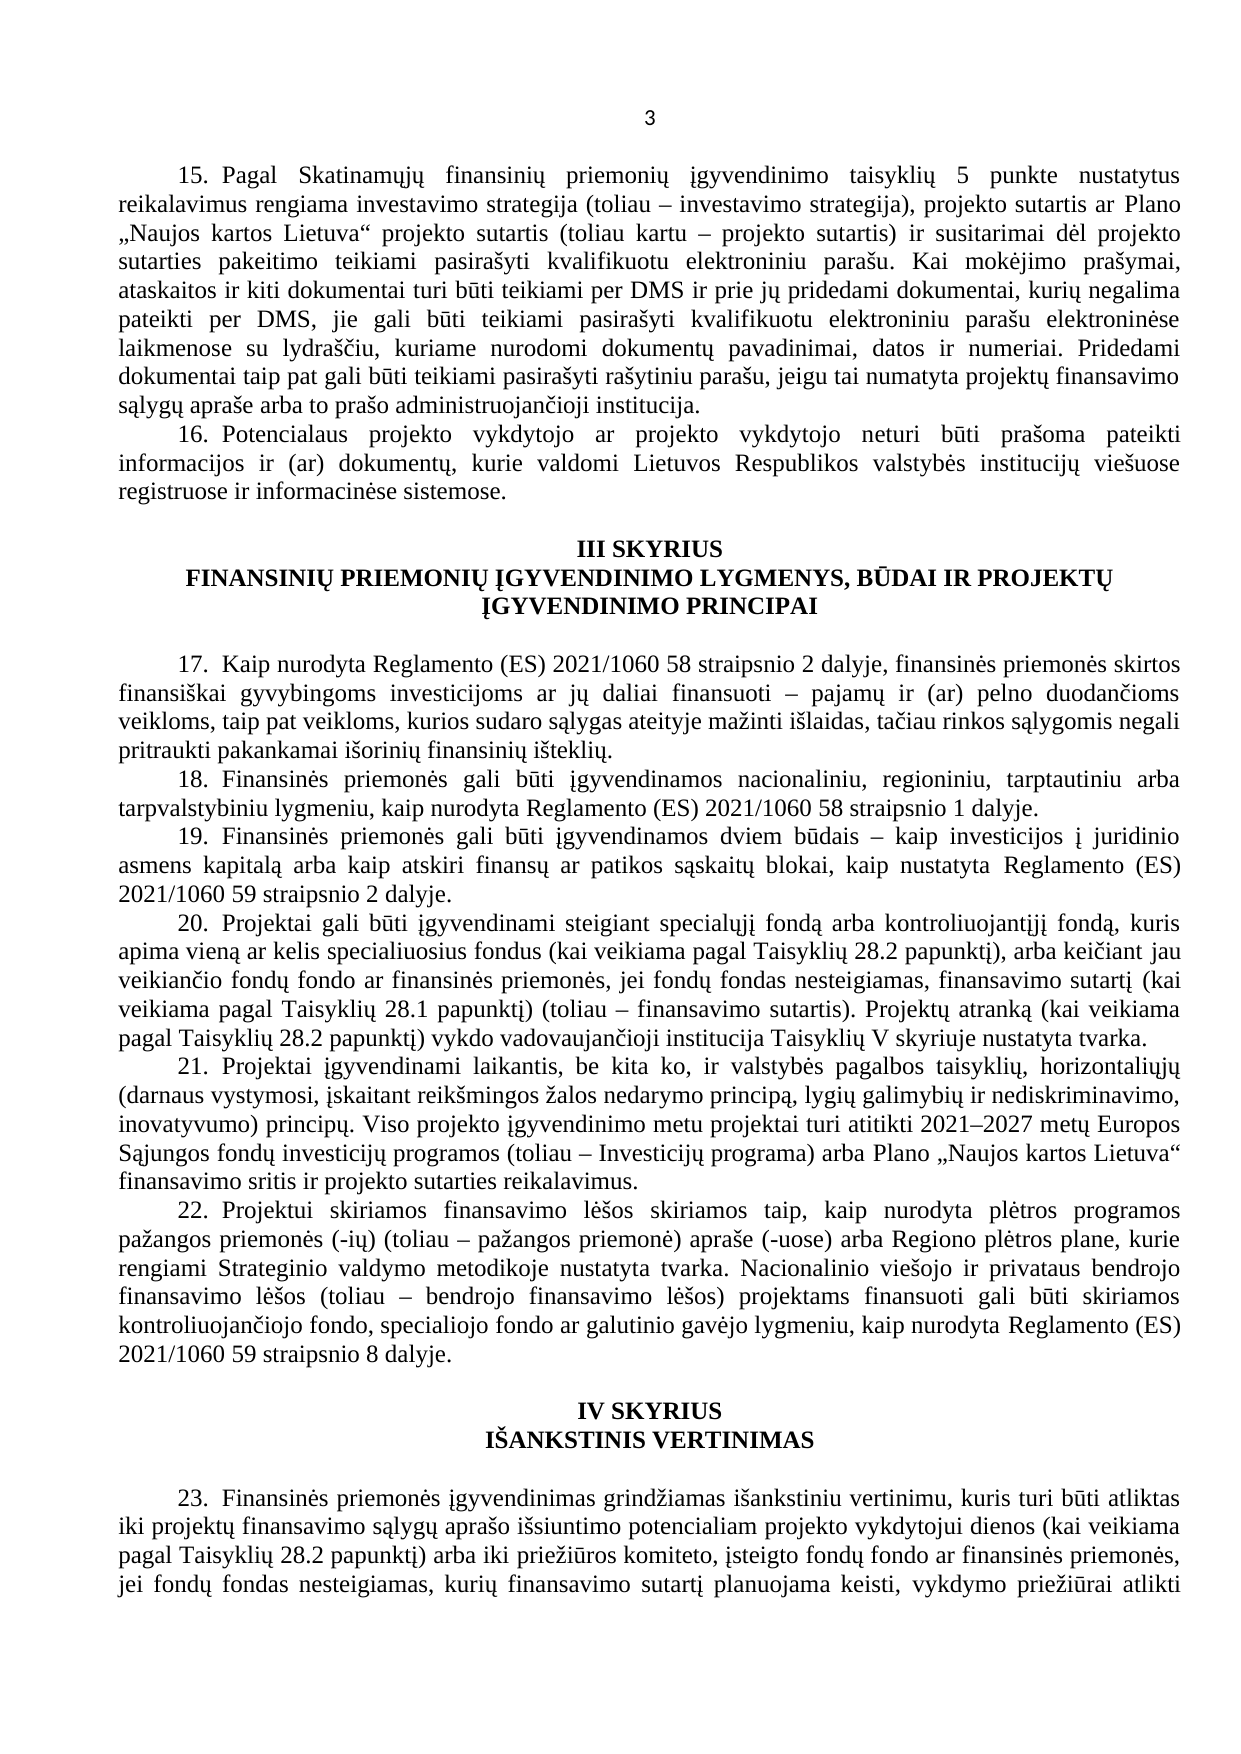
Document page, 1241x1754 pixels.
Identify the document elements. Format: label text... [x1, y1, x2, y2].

text 19. Finansinės priemonės gali būti įgyvendinamos dviem būdais – kaip investicijos į juridinio asmens kapitalą arba kaip atskiri finansų ar patikos sąskaitų blokai, kaip nustatyta Reglamento (ES) 2021/1060 59 straipsnio 2 dalyje. [118, 821, 1181, 908]
text 20. Projektai gali būti įgyvendinami steigiant specialųjį fondą arba kontroliuojantįjį fondą, kuris apima vieną ar kelis specialiuosius fondus (kai veikiama pagal Taisyklių 28.2 papunktį), arba keičiant jau veikiančio fondų fondo ar finansinės priemonės, jei fondų fondas nesteigiamas, finansavimo sutartį (kai veikiama pagal Taisyklių 28.1 papunktį) (toliau – finansavimo sutartis). Projektų atranką (kai veikiama pagal Taisyklių 28.2 papunktį) vykdo vadovaujančioji institucija Taisyklių V skyriuje nustatyta tvarka. [118, 908, 1181, 1051]
text 22. Projektui skiriamos finansavimo lėšos skiriamos taip, kaip nurodyta plėtros programos pažangos priemonės (-ių) (toliau – pažangos priemonė) apraše (-uose) arba Regiono plėtros plane, kurie rengiami Strateginio valdymo metodikoje nustatyta tvarka. Nacionalinio viešojo ir privataus bendrojo finansavimo lėšos (toliau – bendrojo finansavimo lėšos) projektams finansuoti gali būti skiriamos kontroliuojančiojo fondo, specialiojo fondo ar galutinio gavėjo lygmeniu, kaip nurodyta Reglamento (ES) 2021/1060 59 straipsnio 8 dalyje. [118, 1195, 1181, 1368]
text FINANSINIŲ PRIEMONIŲ ĮGYVENDINIMO LYGMENYS, BŪDAI IR PROJEKTŲ ĮGYVENDINIMO PRINCIPAI [118, 563, 1181, 620]
text III SKYRIUS [118, 534, 1181, 563]
text 21. Projektai įgyvendinami laikantis, be kita ko, ir valstybės pagalbos taisyklių, horizontaliųjų (darnaus vystymosi, įskaitant reikšmingos žalos nedarymo principą, lygių galimybių ir nediskriminavimo, inovatyvumo) principų. Viso projekto įgyvendinimo metu projektai turi atitikti 2021–2027 metų Europos Sąjungos fondų investicijų programos (toliau – Investicijų programa) arba Plano „Naujos kartos Lietuva“ finansavimo sritis ir projekto sutarties reikalavimus. [118, 1051, 1181, 1195]
text 17. Kaip nurodyta Reglamento (ES) 2021/1060 58 straipsnio 2 dalyje, finansinės priemonės skirtos finansiškai gyvybingoms investicijoms ar jų daliai finansuoti – pajamų ir (ar) pelno duodančioms veikloms, taip pat veikloms, kurios sudaro sąlygas ateityje mažinti išlaidas, tačiau rinkos sąlygomis negali pritraukti pakankamai išorinių finansinių išteklių. [118, 649, 1181, 764]
text IV SKYRIUS [118, 1396, 1181, 1425]
text 18. Finansinės priemonės gali būti įgyvendinamos nacionaliniu, regioniniu, tarptautiniu arba tarpvalstybiniu lygmeniu, kaip nurodyta Reglamento (ES) 2021/1060 58 straipsnio 1 dalyje. [118, 764, 1181, 821]
text 16. Potencialaus projekto vykdytojo ar projekto vykdytojo neturi būti prašoma pateikti informacijos ir (ar) dokumentų, kurie valdomi Lietuvos Respublikos valstybės institucijų viešuose registruose ir informacinėse sistemose. [118, 419, 1181, 505]
text 23. Finansinės priemonės įgyvendinimas grindžiamas išankstiniu vertinimu, kuris turi būti atliktas iki projektų finansavimo sąlygų aprašo išsiuntimo potencialiam projekto vykdytojui dienos (kai veikiama pagal Taisyklių 28.2 papunktį) arba iki priežiūros komiteto, įsteigto fondų fondo ar finansinės priemonės, jei fondų fondas nesteigiamas, kurių finansavimo sutartį planuojama keisti, vykdymo priežiūrai atlikti [118, 1483, 1181, 1598]
text IŠANKSTINIS VERTINIMAS [118, 1425, 1181, 1454]
text 15. Pagal Skatinamųjų finansinių priemonių įgyvendinimo taisyklių 5 punkte nustatytus reikalavimus rengiama investavimo strategija (toliau – investavimo strategija), projekto sutartis ar Plano „Naujos kartos Lietuva“ projekto sutartis (toliau kartu – projekto sutartis) ir susitarimai dėl projekto sutarties pakeitimo teikiami pasirašyti kvalifikuotu elektroniniu parašu. Kai mokėjimo prašymai, ataskaitos ir kiti dokumentai turi būti teikiami per DMS ir prie jų pridedami dokumentai, kurių negalima pateikti per DMS, jie gali būti teikiami pasirašyti kvalifikuotu elektroniniu parašu elektroninėse laikmenose su lydraščiu, kuriame nurodomi dokumentų pavadinimai, datos ir numeriai. Pridedami dokumentai taip pat gali būti teikiami pasirašyti rašytiniu parašu, jeigu tai numatyta projektų finansavimo sąlygų apraše arba to prašo administruojančioji institucija. [118, 160, 1181, 419]
